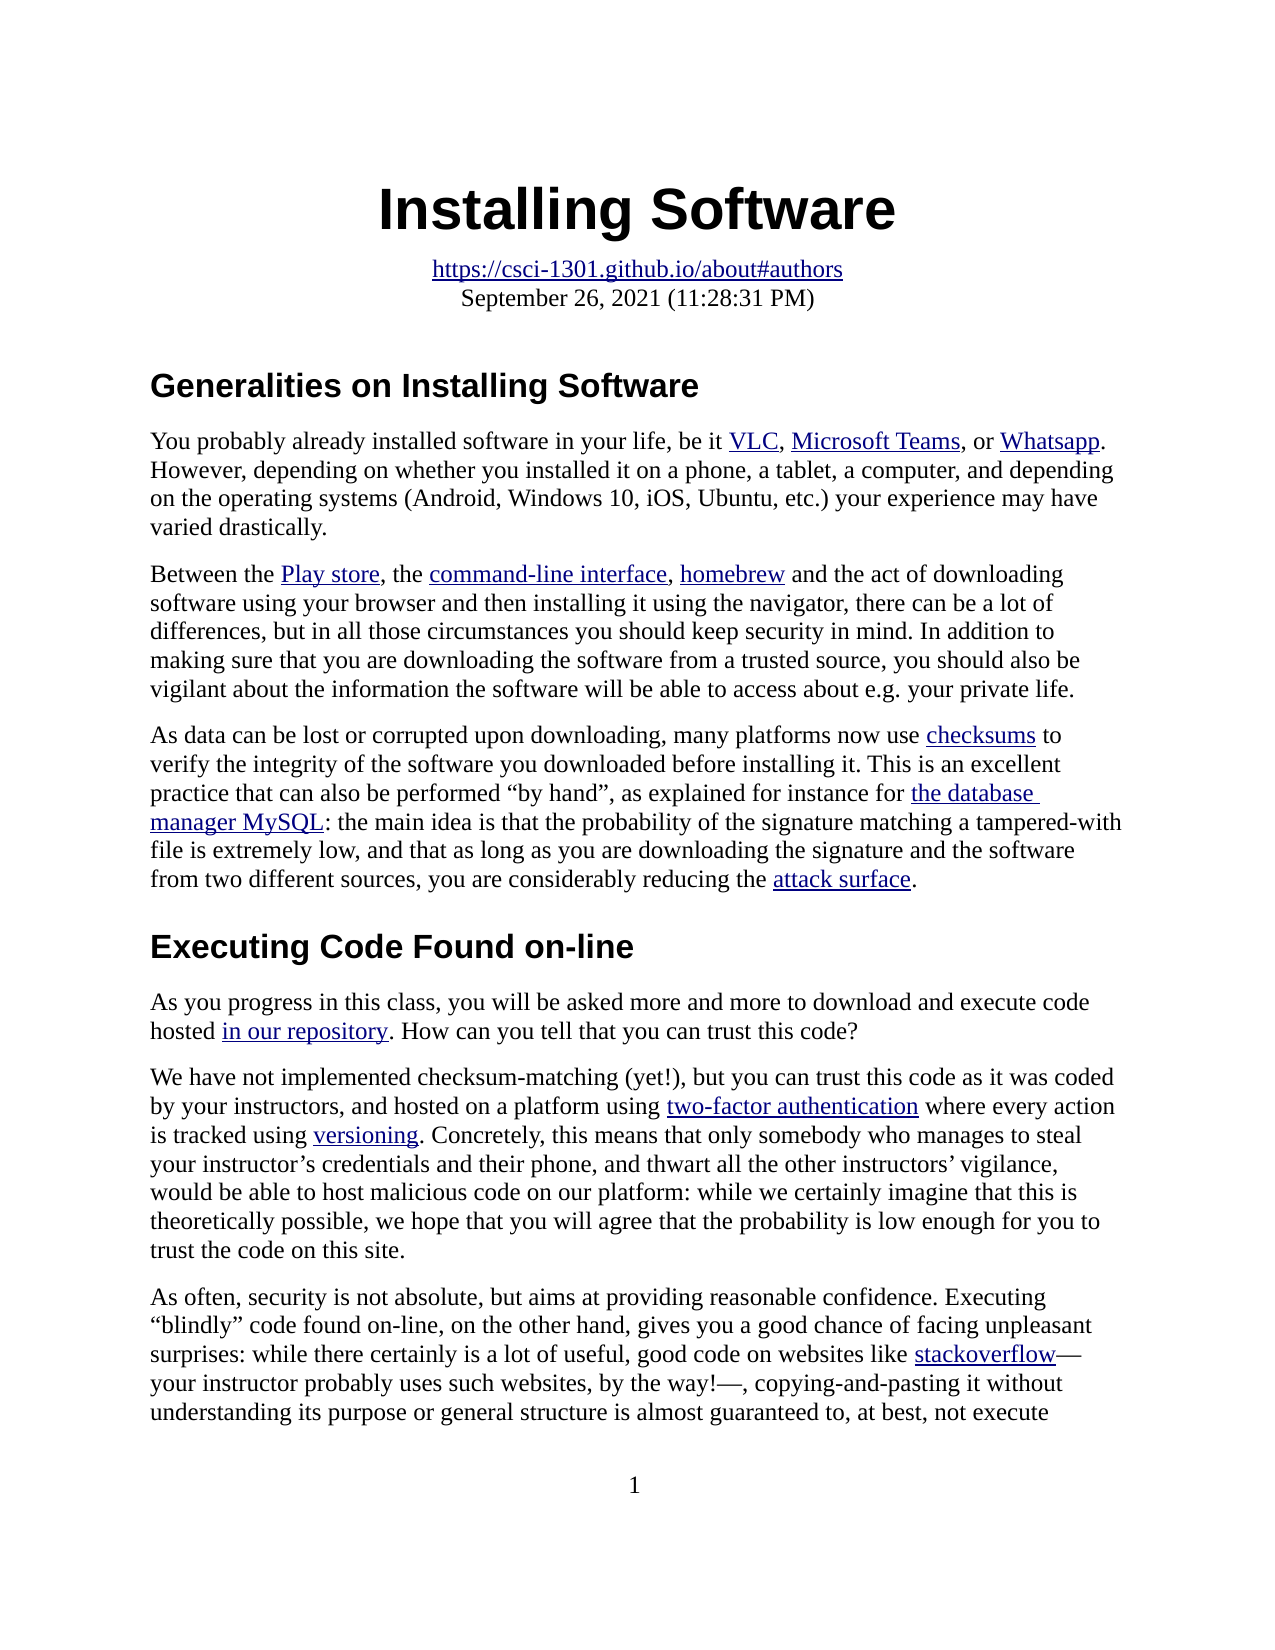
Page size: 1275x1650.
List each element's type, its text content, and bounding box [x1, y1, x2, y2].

text As you progress in this class, you will be asked more and more to download and execute code hosted in our repository. How can you tell that you can trust this code? [150, 987, 1125, 1044]
title Installing Software [150, 175, 1125, 242]
text We have not implemented checksum-matching (yet!), but you can trust this code as it was coded by your instructors, and hosted on a platform using two-factor authentication where every action is tracked using versioning. Concretely, this means that only somebody who manages to steal your instructor’s credentials and their phone, and thwart all the other instructors’ vigilance, would be able to host malicious code on our platform: while we certainly imagine that this is theoretically possible, we hope that you will agree that the probability is low enough for you to trust the code on this site. [150, 1062, 1125, 1264]
text https://csci-1301.github.io/about#authors [150, 254, 1125, 283]
text Between the Play store, the command-line interface, homebrew and the act of downloading software using your browser and then installing it using the navigator, there can be a lot of differences, but in all those circumstances you should keep security in mind. In addition to making sure that you are downloading the software from a trusted source, you should also be vigilant about the information the software will be able to access about e.g. your private life. [150, 559, 1125, 703]
text As often, security is not absolute, but aims at providing reasonable confidence. Executing “blindly” code found on-line, on the other hand, gives you a good chance of facing unpleasant surprises: while there certainly is a lot of useful, good code on websites like stackoverflow—your instructor probably uses such websites, by the way!—, copying-and-pasting it without understanding its purpose or general structure is almost guaranteed to, at best, not execute [150, 1282, 1125, 1425]
subtitle Executing Code Found on-line [150, 927, 1125, 966]
text You probably already installed software in your life, be it VLC, Microsoft Teams, or Whatsapp. However, depending on whether you installed it on a phone, a tablet, a computer, and depending on the operating systems (Android, Windows 10, iOS, Ubuntu, etc.) your experience may have varied drastically. [150, 426, 1125, 541]
subtitle Generalities on Installing Software [150, 366, 1125, 404]
text September 26, 2021 (11:28:31 PM) [150, 283, 1125, 312]
text As data can be lost or corrupted upon downloading, many platforms now use checksums to verify the integrity of the software you downloaded before installing it. This is an excellent practice that can also be performed “by hand”, as explained for instance for the database manager MySQL: the main idea is that the probability of the signature matching a tampered-with file is extremely low, and that as long as you are downloading the signature and the software from two different sources, you are considerably reducing the attack surface. [150, 721, 1125, 893]
